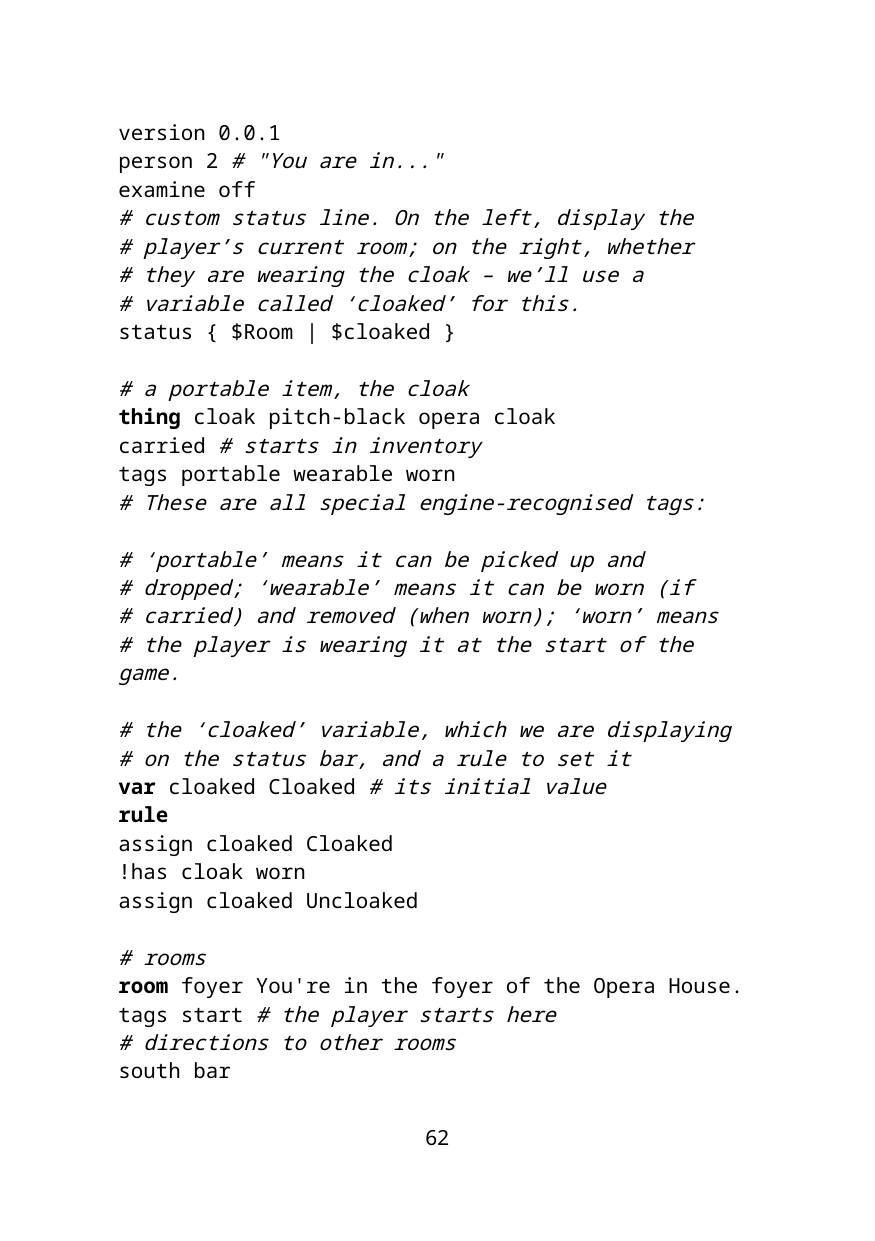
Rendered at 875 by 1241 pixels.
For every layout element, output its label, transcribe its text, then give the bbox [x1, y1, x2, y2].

text # dropped; ‘wearable’ means it can be worn (if [118, 573, 756, 602]
text thing cloak pitch-black opera cloak [118, 402, 756, 431]
text status { $Room | $cloaked } [118, 317, 756, 346]
text version 0.0.1 [118, 118, 756, 147]
text # variable called ‘cloaked’ for this. [118, 289, 756, 317]
text room foyer You're in the foyer of the Opera House. tags start # the player starts here [118, 971, 756, 1028]
text # ‘portable’ means it can be picked up and [118, 545, 756, 573]
text person 2 # "You are in..." [118, 147, 756, 175]
text # they are wearing the cloak – we’ll use a [118, 260, 756, 289]
text south bar [118, 1057, 756, 1085]
text # the player is wearing it at the start of the game. [118, 630, 756, 687]
text # on the status bar, and a rule to set it [118, 744, 756, 772]
text examine off [118, 175, 756, 203]
text carried # starts in inventory [118, 431, 756, 459]
text tags portable wearable worn [118, 459, 756, 488]
text # the ‘cloaked’ variable, which we are displaying [118, 715, 756, 744]
text assign cloaked Cloaked [118, 829, 756, 857]
text assign cloaked Uncloaked [118, 886, 756, 914]
text # player’s current room; on the right, whether [118, 232, 756, 260]
text # These are all special engine-recognised tags: [118, 488, 756, 516]
text # rooms [118, 943, 756, 971]
text # a portable item, the cloak [118, 374, 756, 402]
text !has cloak worn [118, 857, 756, 886]
text # carried) and removed (when worn); ‘worn’ means [118, 602, 756, 630]
text # directions to other rooms [118, 1028, 756, 1057]
text var cloaked Cloaked # its initial value [118, 772, 756, 801]
text # custom status line. On the left, display the [118, 203, 756, 232]
text rule [118, 801, 756, 829]
